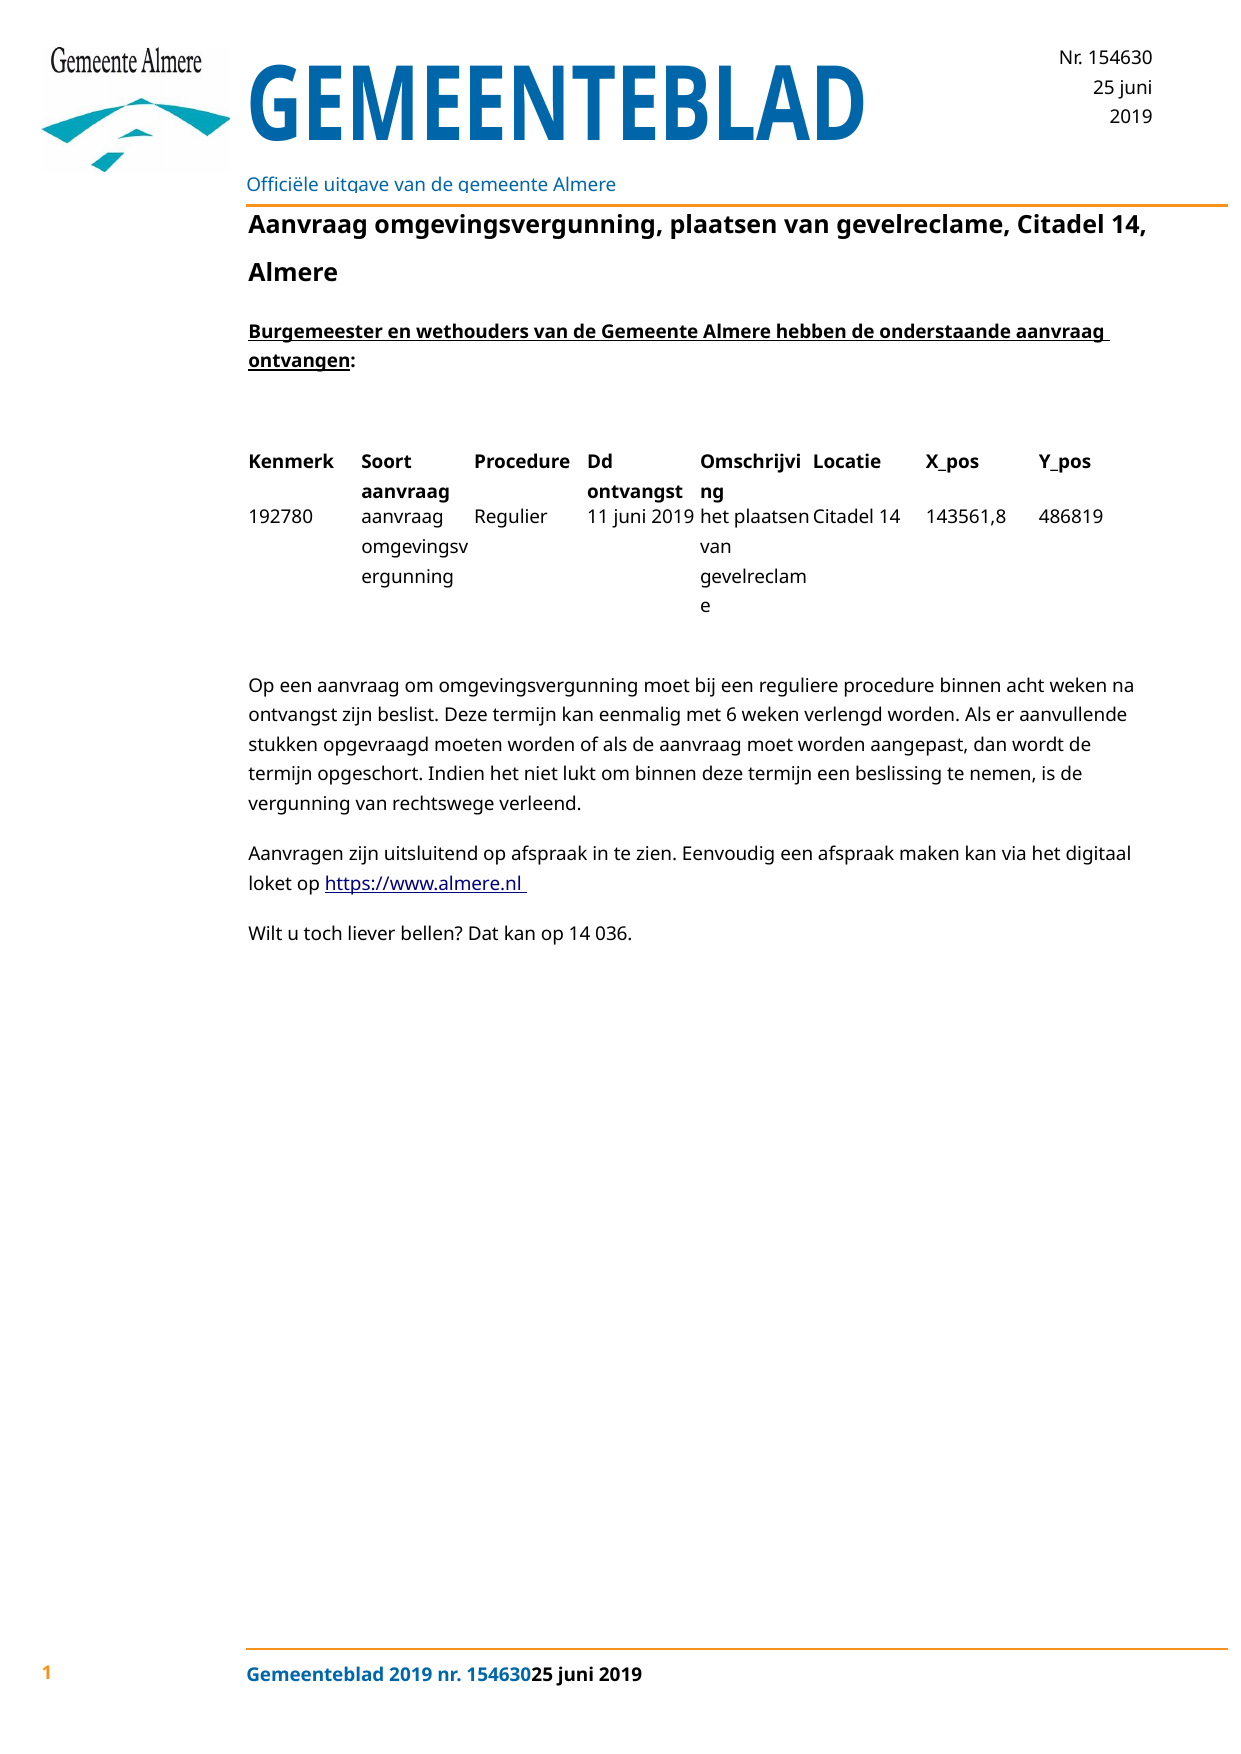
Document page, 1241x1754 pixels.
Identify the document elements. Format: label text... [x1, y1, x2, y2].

table_header Kenmerk [248, 449, 361, 504]
table_header Procedure [474, 449, 587, 504]
table_header Y_pos [1039, 449, 1152, 504]
table_cell Citadel 14 [813, 504, 926, 618]
text Wilt u toch liever bellen? Dat kan op 14 036. [248, 921, 1152, 946]
text Aanvragen zijn uitsluitend op afspraak in te zien. Eenvoudig een afspraak maken kan via het digitaal loket op https://www.almere.nl [248, 841, 1152, 896]
table_cell 192780 [248, 504, 361, 618]
table_header Omschrijving [700, 449, 813, 504]
table_header Locatie [813, 449, 926, 504]
table_cell het plaatsen van gevelreclame [700, 504, 813, 618]
table_header Dd ontvangst [587, 449, 700, 504]
text Aanvraag omgevingsvergunning, plaatsen van gevelreclame, Citadel 14, Almere [248, 207, 1152, 288]
text Op een aanvraag om omgevingsvergunning moet bij een reguliere procedure binnen acht weken na ontvangst zijn beslist. Deze termijn kan eenmalig met 6 weken verlengd worden. Als er aanvullende stukken opgevraagd moeten worden of als de aanvraag moet worden aangepast, dan wordt de termijn opgeschort. Indien het niet lukt om binnen deze termijn een beslissing te nemen, is de vergunning van rechtswege verleend. [248, 672, 1152, 816]
picture [41, 47, 231, 172]
table_cell Regulier [474, 504, 587, 618]
text Burgemeester en wethouders van de Gemeente Almere hebben de onderstaande aanvraag ontvangen: [248, 318, 1152, 373]
table_header Soort aanvraag [361, 449, 474, 504]
table_header X_pos [926, 449, 1038, 504]
table_cell 11 juni 2019 [587, 504, 700, 618]
table_cell 486819 [1039, 504, 1152, 618]
table_cell 143561,8 [926, 504, 1038, 618]
table_cell aanvraag omgevingsvergunning [361, 504, 474, 618]
